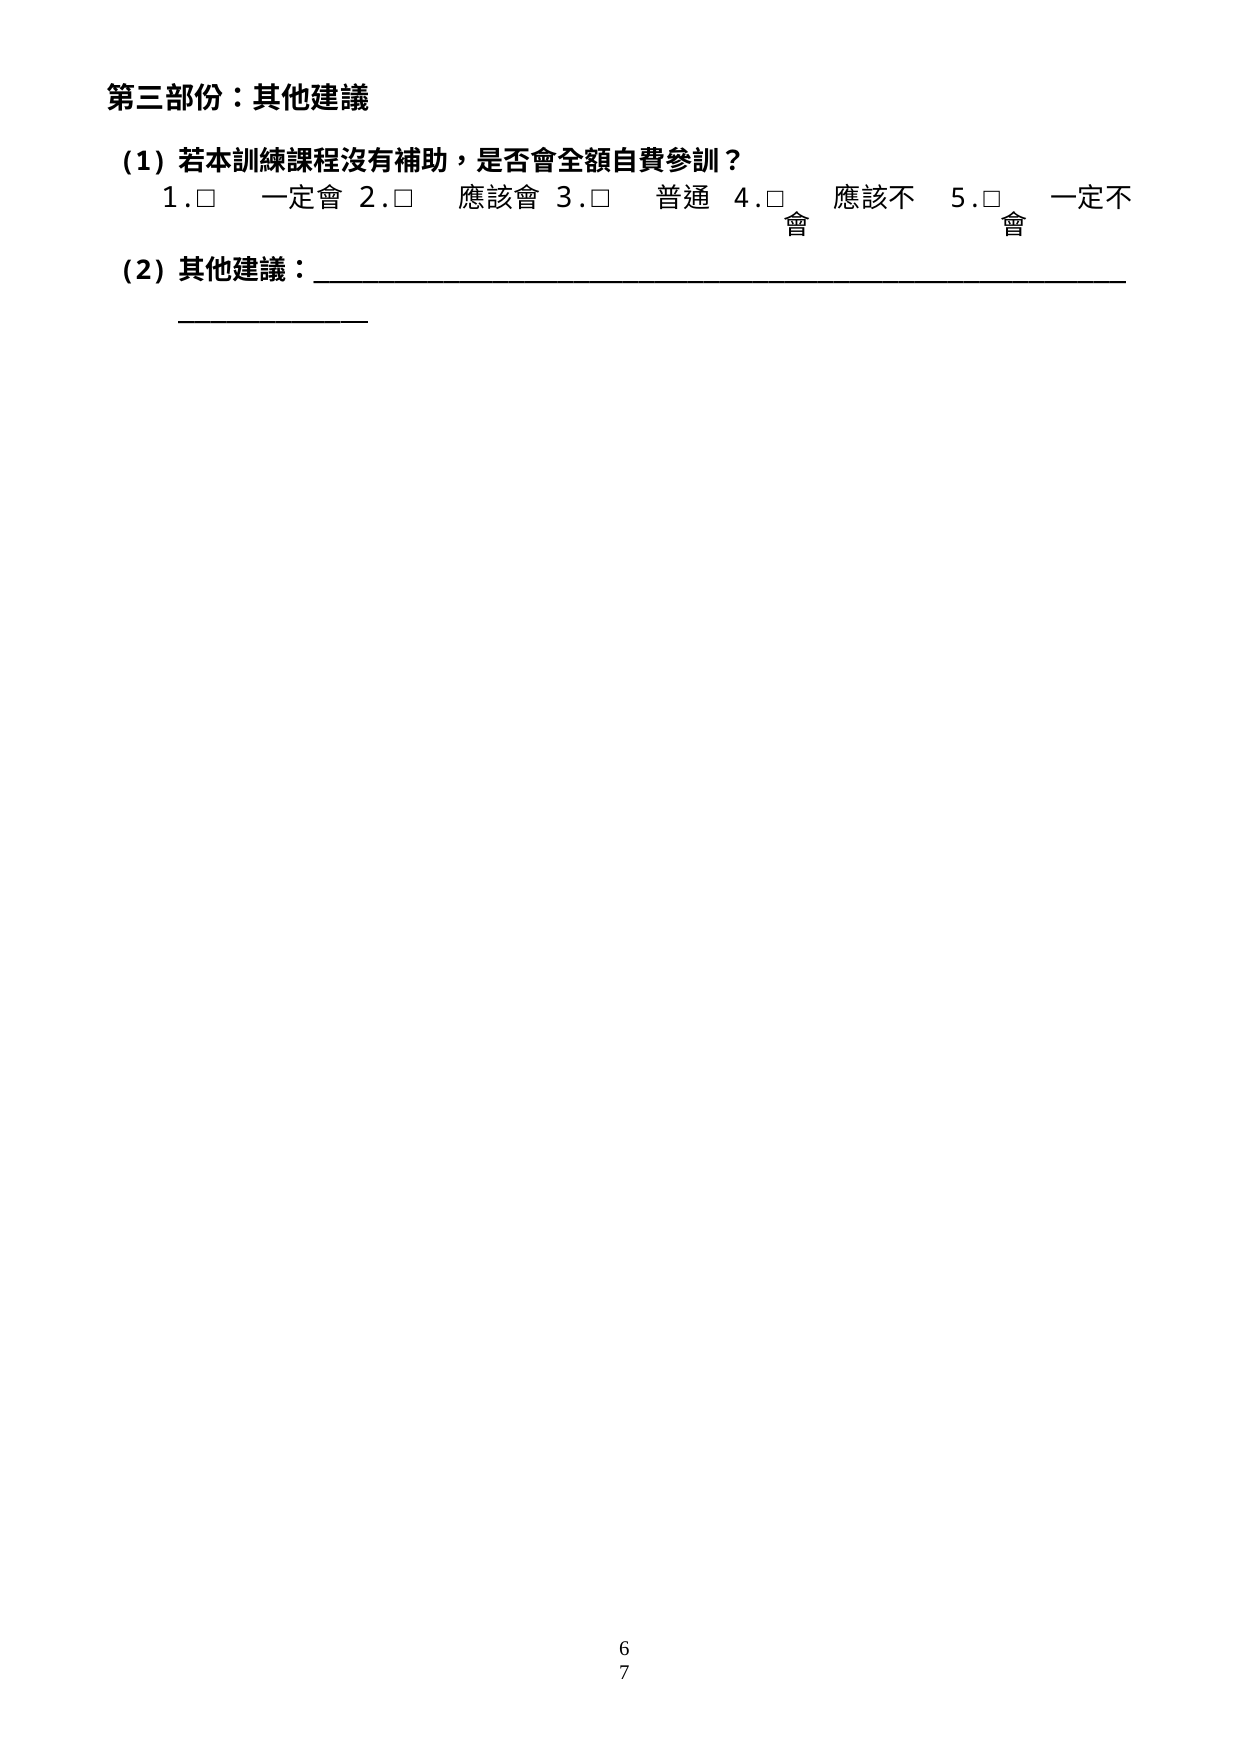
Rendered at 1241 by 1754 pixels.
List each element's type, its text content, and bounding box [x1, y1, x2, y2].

table_header 應該不會 [734, 185, 951, 239]
table_header 一定不會 [951, 185, 1148, 239]
table_header 應該會 [359, 185, 556, 239]
table_header 普通 [556, 185, 734, 239]
list 其他建議：____________________________________________________________ [119, 248, 1134, 327]
table_header 一定會 [162, 185, 359, 239]
list 若本訓練課程沒有補助，是否會全額自費參訓？ [119, 138, 1134, 178]
text 第三部份：其他建議 [106, 75, 1134, 117]
